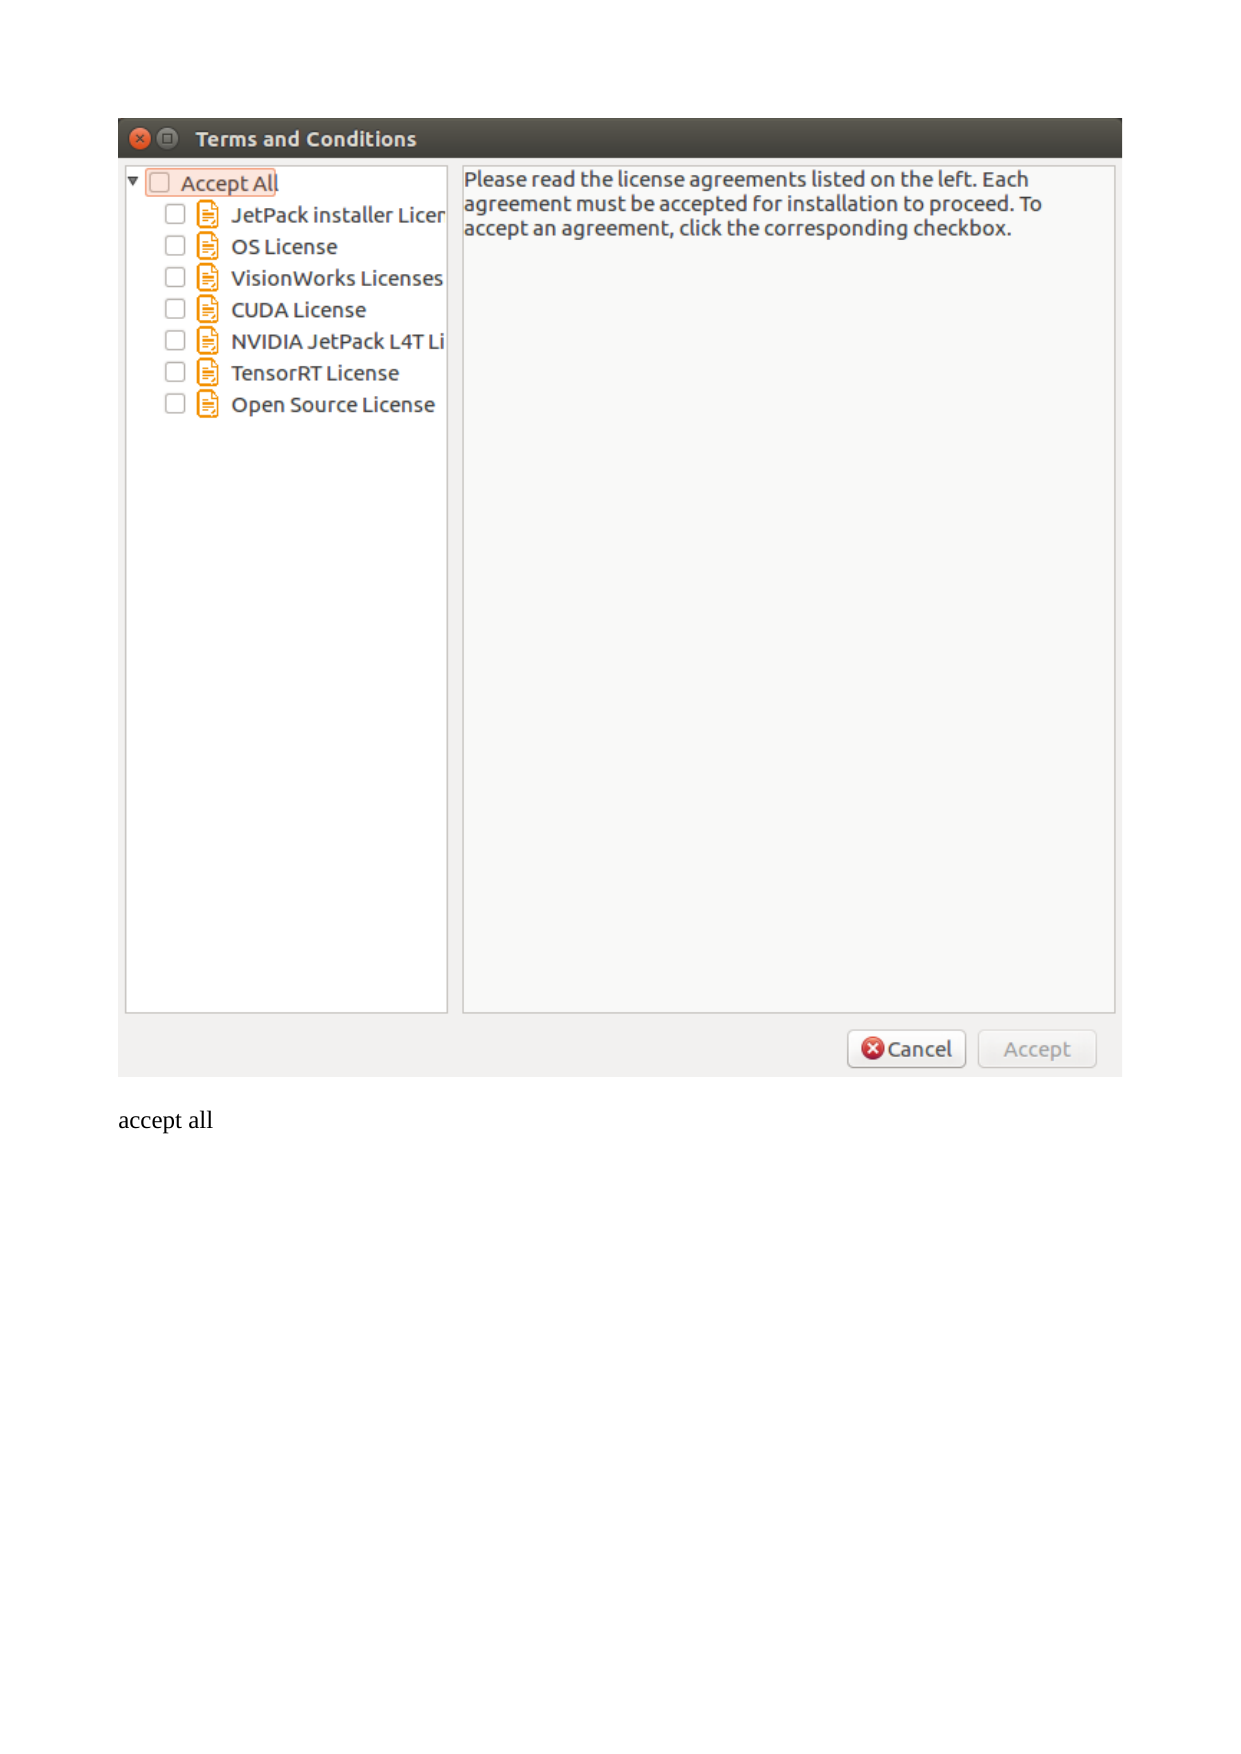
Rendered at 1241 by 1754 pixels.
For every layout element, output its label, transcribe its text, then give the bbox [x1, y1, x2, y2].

picture [118, 118, 1123, 1077]
text accept all [118, 1105, 1122, 1134]
